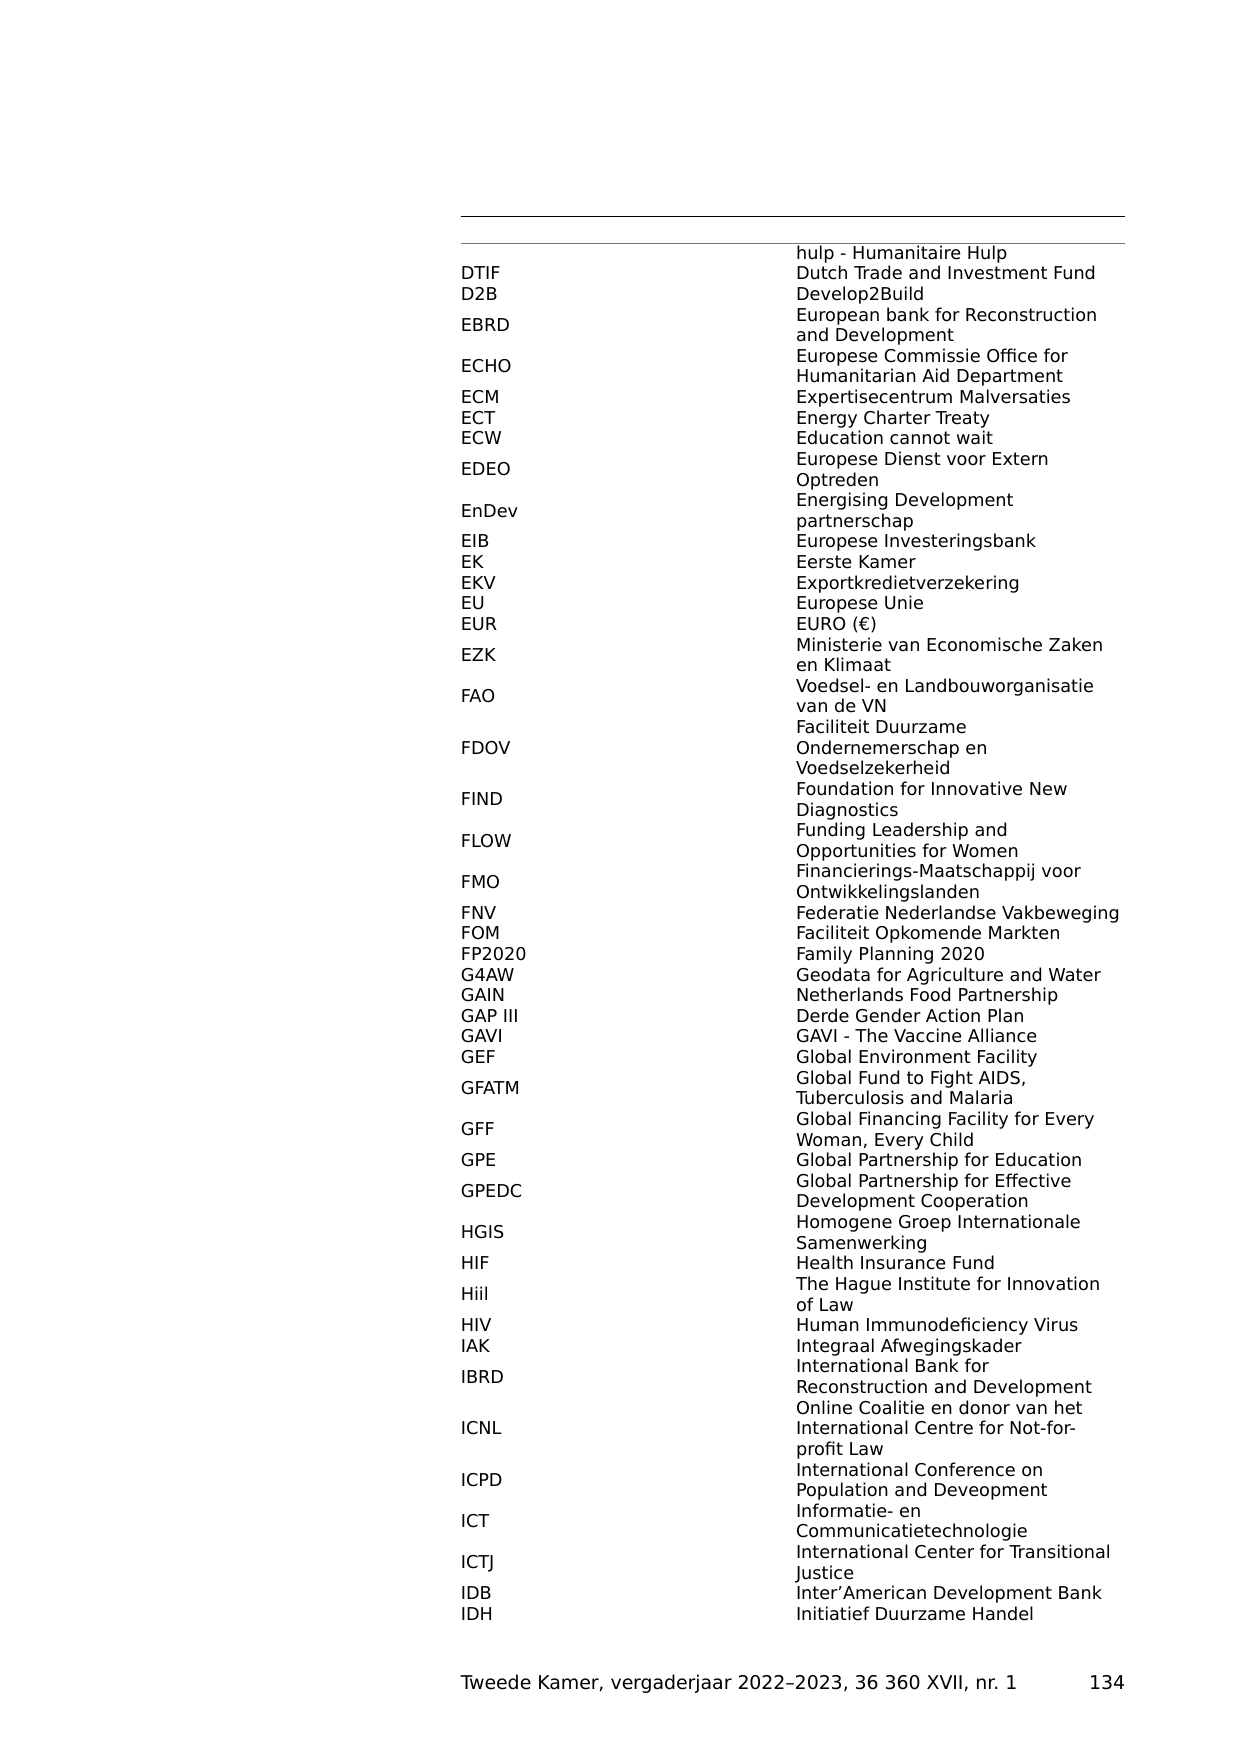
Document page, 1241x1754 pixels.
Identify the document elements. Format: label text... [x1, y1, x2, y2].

table_cell GPE [461, 1150, 793, 1171]
table_cell ECM [461, 387, 793, 408]
table_cell EURO (€) [793, 614, 1125, 634]
table_cell FP2020 [461, 944, 793, 964]
table_cell FOM [461, 923, 793, 944]
table_cell Financierings-Maatschappij voor Ontwikkelingslanden [793, 861, 1125, 903]
table_cell GAIN [461, 985, 793, 1006]
table_cell Europese Unie [793, 593, 1125, 614]
table_cell Global Fund to Fight AIDS, Tuberculosis and Malaria [793, 1068, 1125, 1109]
table_cell Foundation for Innovative New Diagnostics [793, 779, 1125, 820]
table_cell EUR [461, 614, 793, 634]
table_cell Europese Investeringsbank [793, 531, 1125, 552]
table_cell HIF [461, 1253, 793, 1274]
table_cell Energising Development partnerschap [793, 490, 1125, 531]
table_cell Exportkredietverzekering [793, 573, 1125, 593]
table_cell GAVI [461, 1026, 793, 1047]
table_cell Informatie- en Communicatietechnologie [793, 1501, 1125, 1542]
table_cell FDOV [461, 717, 793, 779]
table_cell ECW [461, 428, 793, 449]
table_cell EDEO [461, 449, 793, 490]
table_cell EKV [461, 573, 793, 593]
table_cell Integraal Afwegingskader [793, 1336, 1125, 1356]
table_cell D2B [461, 284, 793, 304]
table_cell Hiil [461, 1274, 793, 1315]
table_cell FAO [461, 676, 793, 717]
table_cell ICTJ [461, 1542, 793, 1583]
table_cell Inter’American Development Bank [793, 1583, 1125, 1604]
table_cell Global Environment Facility [793, 1047, 1125, 1068]
table_cell European bank for Reconstruction and Development [793, 305, 1125, 346]
table_cell Voedsel- en Landbouworganisatie van de VN [793, 676, 1125, 717]
table_cell [793, 217, 1125, 243]
table_cell EU [461, 593, 793, 614]
table_cell [461, 244, 793, 263]
table_cell Education cannot wait [793, 428, 1125, 449]
table_cell GEF [461, 1047, 793, 1068]
table_cell Initiatief Duurzame Handel [793, 1604, 1125, 1624]
table_cell Geodata for Agriculture and Water [793, 965, 1125, 985]
table_cell hulp - Humanitaire Hulp [793, 244, 1125, 263]
table_cell Global Financing Facility for Every Woman, Every Child [793, 1109, 1125, 1150]
table_cell International Center for Transitional Justice [793, 1542, 1125, 1583]
table_cell IBRD [461, 1356, 793, 1398]
table_cell International Conference on Population and Deveopment [793, 1460, 1125, 1501]
table_cell The Hague Institute for Innovation of Law [793, 1274, 1125, 1315]
table_cell EZK [461, 635, 793, 676]
table_cell Ministerie van Economische Zaken en Klimaat [793, 635, 1125, 676]
table_cell Homogene Groep Internationale Samenwerking [793, 1212, 1125, 1253]
table_cell Federatie Nederlandse Vakbeweging [793, 903, 1125, 923]
table_cell Develop2Build [793, 284, 1125, 304]
table_cell IDH [461, 1604, 793, 1624]
table_cell Dutch Trade and Investment Fund [793, 263, 1125, 284]
table_cell ICNL [461, 1398, 793, 1459]
table_cell EK [461, 552, 793, 573]
table_cell Faciliteit Opkomende Markten [793, 923, 1125, 944]
table_cell Energy Charter Treaty [793, 408, 1125, 428]
table_cell GPEDC [461, 1171, 793, 1212]
table_cell EIB [461, 531, 793, 552]
table_cell ICPD [461, 1460, 793, 1501]
table_cell HIV [461, 1315, 793, 1336]
table_cell Eerste Kamer [793, 552, 1125, 573]
table_cell FLOW [461, 820, 793, 861]
table_cell EnDev [461, 490, 793, 531]
table_cell IDB [461, 1583, 793, 1604]
table_cell HGIS [461, 1212, 793, 1253]
table_cell Global Partnership for Effective Development Cooperation [793, 1171, 1125, 1212]
table_cell GFF [461, 1109, 793, 1150]
table_cell Europese Dienst voor Extern Optreden [793, 449, 1125, 490]
table_cell International Bank for Reconstruction and Development [793, 1356, 1125, 1398]
table_cell Faciliteit Duurzame Ondernemerschap en Voedselzekerheid [793, 717, 1125, 779]
table_cell Netherlands Food Partnership [793, 985, 1125, 1006]
table_cell FMO [461, 861, 793, 903]
table_cell DTIF [461, 263, 793, 284]
table_cell Online Coalitie en donor van het International Centre for Not-for-profit Law [793, 1398, 1125, 1459]
table_cell ECHO [461, 346, 793, 387]
table_cell FIND [461, 779, 793, 820]
table_cell [461, 217, 793, 243]
table_cell EBRD [461, 305, 793, 346]
table_cell Expertisecentrum Malversaties [793, 387, 1125, 408]
table_cell IAK [461, 1336, 793, 1356]
table_cell GAVI - The Vaccine Alliance [793, 1026, 1125, 1047]
table_cell FNV [461, 903, 793, 923]
table_cell Funding Leadership and Opportunities for Women [793, 820, 1125, 861]
table_cell ICT [461, 1501, 793, 1542]
table_cell Family Planning 2020 [793, 944, 1125, 964]
table_cell ECT [461, 408, 793, 428]
table_cell Derde Gender Action Plan [793, 1006, 1125, 1026]
table_cell Europese Commissie Office for Humanitarian Aid Department [793, 346, 1125, 387]
table_cell Global Partnership for Education [793, 1150, 1125, 1171]
table_cell G4AW [461, 965, 793, 985]
table_cell Health Insurance Fund [793, 1253, 1125, 1274]
table_cell Human Immunodeficiency Virus [793, 1315, 1125, 1336]
table_cell GAP III [461, 1006, 793, 1026]
table_header Tabel 41 Lijst van afkortingen [461, 191, 1125, 216]
table_cell GFATM [461, 1068, 793, 1109]
